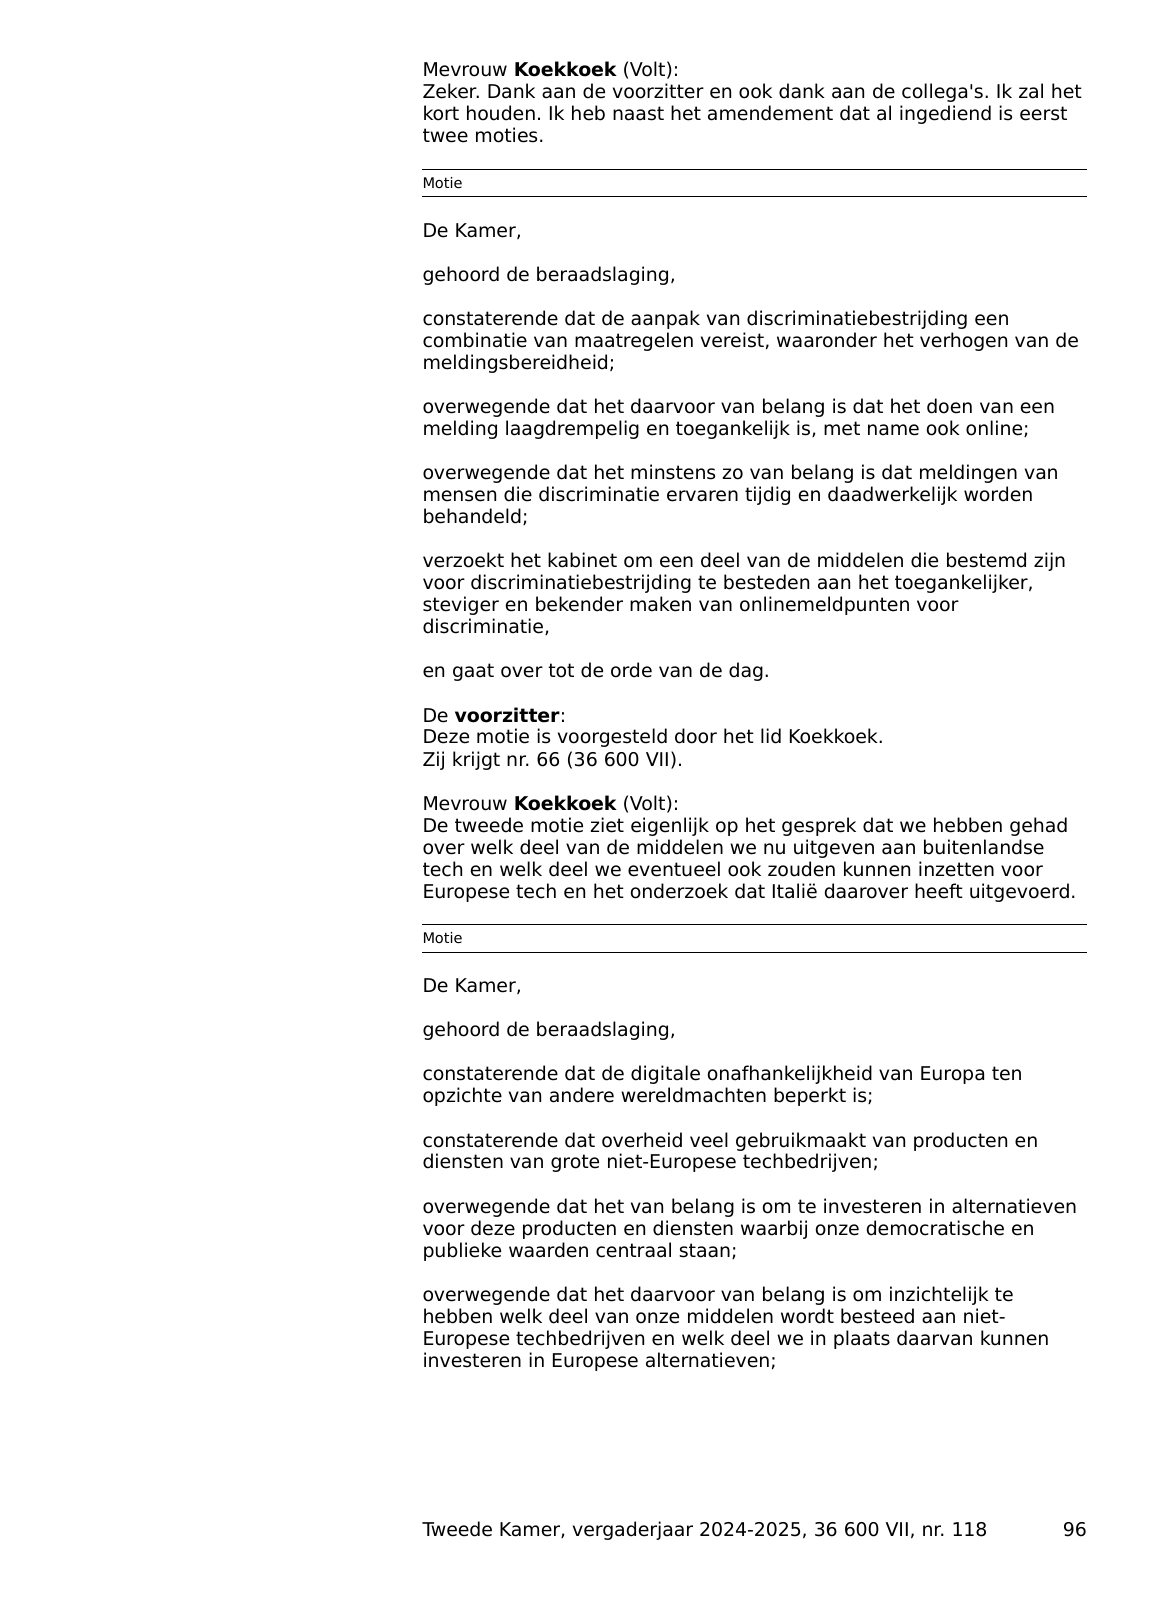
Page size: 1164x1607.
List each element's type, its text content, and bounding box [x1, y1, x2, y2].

text gehoord de beraadslaging, [422, 1019, 1087, 1041]
text constaterende dat de aanpak van discriminatiebestrijding een combinatie van maatregelen vereist, waaronder het verhogen van de meldingsbereidheid; [422, 308, 1087, 374]
text De Kamer, [422, 975, 1087, 997]
text De Kamer, [422, 219, 1087, 241]
text overwegende dat het minstens zo van belang is dat meldingen van mensen die discriminatie ervaren tijdig en daadwerkelijk worden behandeld; [422, 462, 1087, 528]
text De tweede motie ziet eigenlijk op het gesprek dat we hebben gehad over welk deel van de middelen we nu uitgeven aan buitenlandse tech en welk deel we eventueel ook zouden kunnen inzetten voor Europese tech en het onderzoek dat Italië daarover heeft uitgevoerd. [422, 814, 1087, 902]
text De voorzitter: [422, 704, 1087, 726]
text overwegende dat het daarvoor van belang is dat het doen van een melding laagdrempelig en toegankelijk is, met name ook online; [422, 396, 1087, 440]
text Zij krijgt nr. 66 (36 600 VII). [422, 748, 1087, 770]
text Zeker. Dank aan de voorzitter en ook dank aan de collega's. Ik zal het kort houden. Ik heb naast het amendement dat al ingediend is eerst twee moties. [422, 81, 1087, 147]
text en gaat over tot de orde van de dag. [422, 660, 1087, 682]
text overwegende dat het van belang is om te investeren in alternatieven voor deze producten en diensten waarbij onze democratische en publieke waarden centraal staan; [422, 1196, 1087, 1262]
text Mevrouw Koekkoek (Volt): [422, 59, 1087, 81]
text constaterende dat overheid veel gebruikmaakt van producten en diensten van grote niet-Europese techbedrijven; [422, 1129, 1087, 1173]
text constaterende dat de digitale onafhankelijkheid van Europa ten opzichte van andere wereldmachten beperkt is; [422, 1063, 1087, 1107]
table_header Motie [422, 925, 1087, 952]
table_header Motie [422, 170, 1087, 196]
text overwegende dat het daarvoor van belang is om inzichtelijk te hebben welk deel van onze middelen wordt besteed aan niet-Europese techbedrijven en welk deel we in plaats daarvan kunnen investeren in Europese alternatieven; [422, 1284, 1087, 1372]
text Deze motie is voorgesteld door het lid Koekkoek. [422, 726, 1087, 748]
text verzoekt het kabinet om een deel van de middelen die bestemd zijn voor discriminatiebestrijding te besteden aan het toegankelijker, steviger en bekender maken van onlinemeldpunten voor discriminatie, [422, 550, 1087, 638]
text gehoord de beraadslaging, [422, 264, 1087, 286]
text Mevrouw Koekkoek (Volt): [422, 793, 1087, 814]
